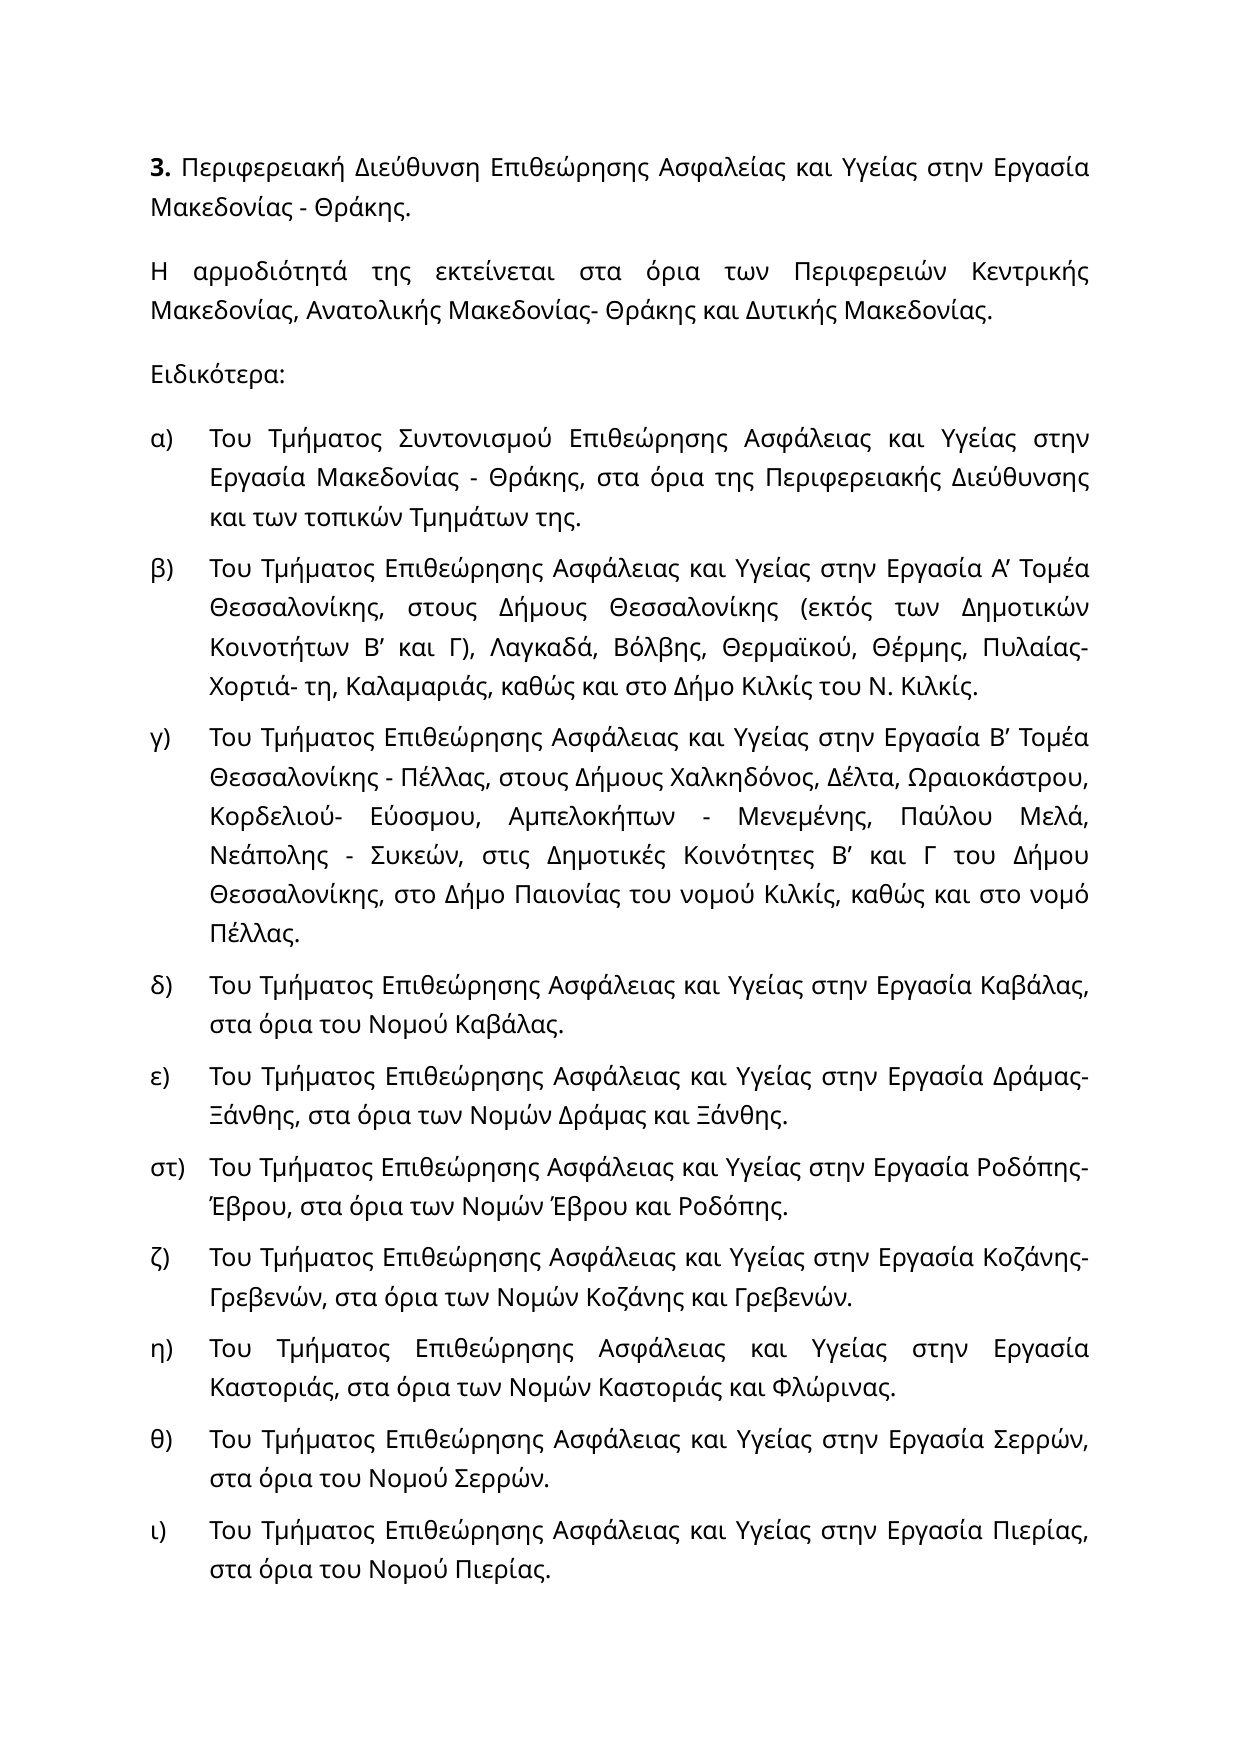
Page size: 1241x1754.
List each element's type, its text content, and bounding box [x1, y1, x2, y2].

list ε) Του Τμήματος Επιθεώρησης Ασφάλειας και Υγείας στην Εργασία Δράμας-Ξάνθης, στα όρια των Νομών Δράμας και Ξάνθης. [150, 1058, 1090, 1132]
text Η αρμοδιότητά της εκτείνεται στα όρια των Περιφερειών Κεντρικής Μακεδονίας, Ανατολικής Μακεδονίας- Θράκης και Δυτικής Μακεδονίας. [150, 253, 1090, 327]
list θ) Του Τμήματος Επιθεώρησης Ασφάλειας και Υγείας στην Εργασία Σερρών, στα όρια του Νομού Σερρών. [150, 1422, 1090, 1495]
list στ) Του Τμήματος Επιθεώρησης Ασφάλειας και Υγείας στην Εργασία Ροδόπης-Έβρου, στα όρια των Νομών Έβρου και Ροδόπης. [150, 1149, 1090, 1222]
list δ) Του Τμήματος Επιθεώρησης Ασφάλειας και Υγείας στην Εργασία Καβάλας, στα όρια του Νομού Καβάλας. [150, 967, 1090, 1041]
list ι) Του Τμήματος Επιθεώρησης Ασφάλειας και Υγείας στην Εργασία Πιερίας, στα όρια του Νομού Πιερίας. [150, 1512, 1090, 1586]
list γ) Του Τμήματος Επιθεώρησης Ασφάλειας και Υγείας στην Εργασία Β’ Τομέα Θεσσαλονίκης - Πέλλας, στους Δήμους Χαλκηδόνος, Δέλτα, Ωραιοκάστρου, Κορδελιού- Εύοσμου, Αμπελοκήπων - Μενεμένης, Παύλου Μελά, Νεάπολης - Συκεών, στις Δημοτικές Κοινότητες Β’ και Γ του Δήμου Θεσσαλονίκης, στο Δήμο Παιονίας του νομού Κιλκίς, καθώς και στο νομό Πέλλας. [150, 720, 1090, 950]
list β) Του Τμήματος Επιθεώρησης Ασφάλειας και Υγείας στην Εργασία Α’ Τομέα Θεσσαλονίκης, στους Δήμους Θεσσαλονίκης (εκτός των Δημοτικών Κοινοτήτων Β’ και Γ), Λαγκαδά, Βόλβης, Θερμαϊκού, Θέρμης, Πυλαίας-Χορτιά- τη, Καλαμαριάς, καθώς και στο Δήμο Κιλκίς του Ν. Κιλκίς. [150, 551, 1090, 702]
list η) Του Τμήματος Επιθεώρησης Ασφάλειας και Υγείας στην Εργασία Καστοριάς, στα όρια των Νομών Καστοριάς και Φλώρινας. [150, 1331, 1090, 1404]
text 3. Περιφερειακή Διεύθυνση Επιθεώρησης Ασφαλείας και Υγείας στην Εργασία Μακεδονίας - Θράκης. [150, 150, 1090, 223]
list α) Του Τμήματος Συντονισμού Επιθεώρησης Ασφάλειας και Υγείας στην Εργασία Μακεδονίας - Θράκης, στα όρια της Περιφερειακής Διεύθυνσης και των τοπικών Τμημάτων της. [150, 421, 1090, 533]
list ζ) Του Τμήματος Επιθεώρησης Ασφάλειας και Υγείας στην Εργασία Κοζάνης-Γρεβενών, στα όρια των Νομών Κοζάνης και Γρεβενών. [150, 1240, 1090, 1313]
text Ειδικότερα: [150, 357, 1090, 391]
